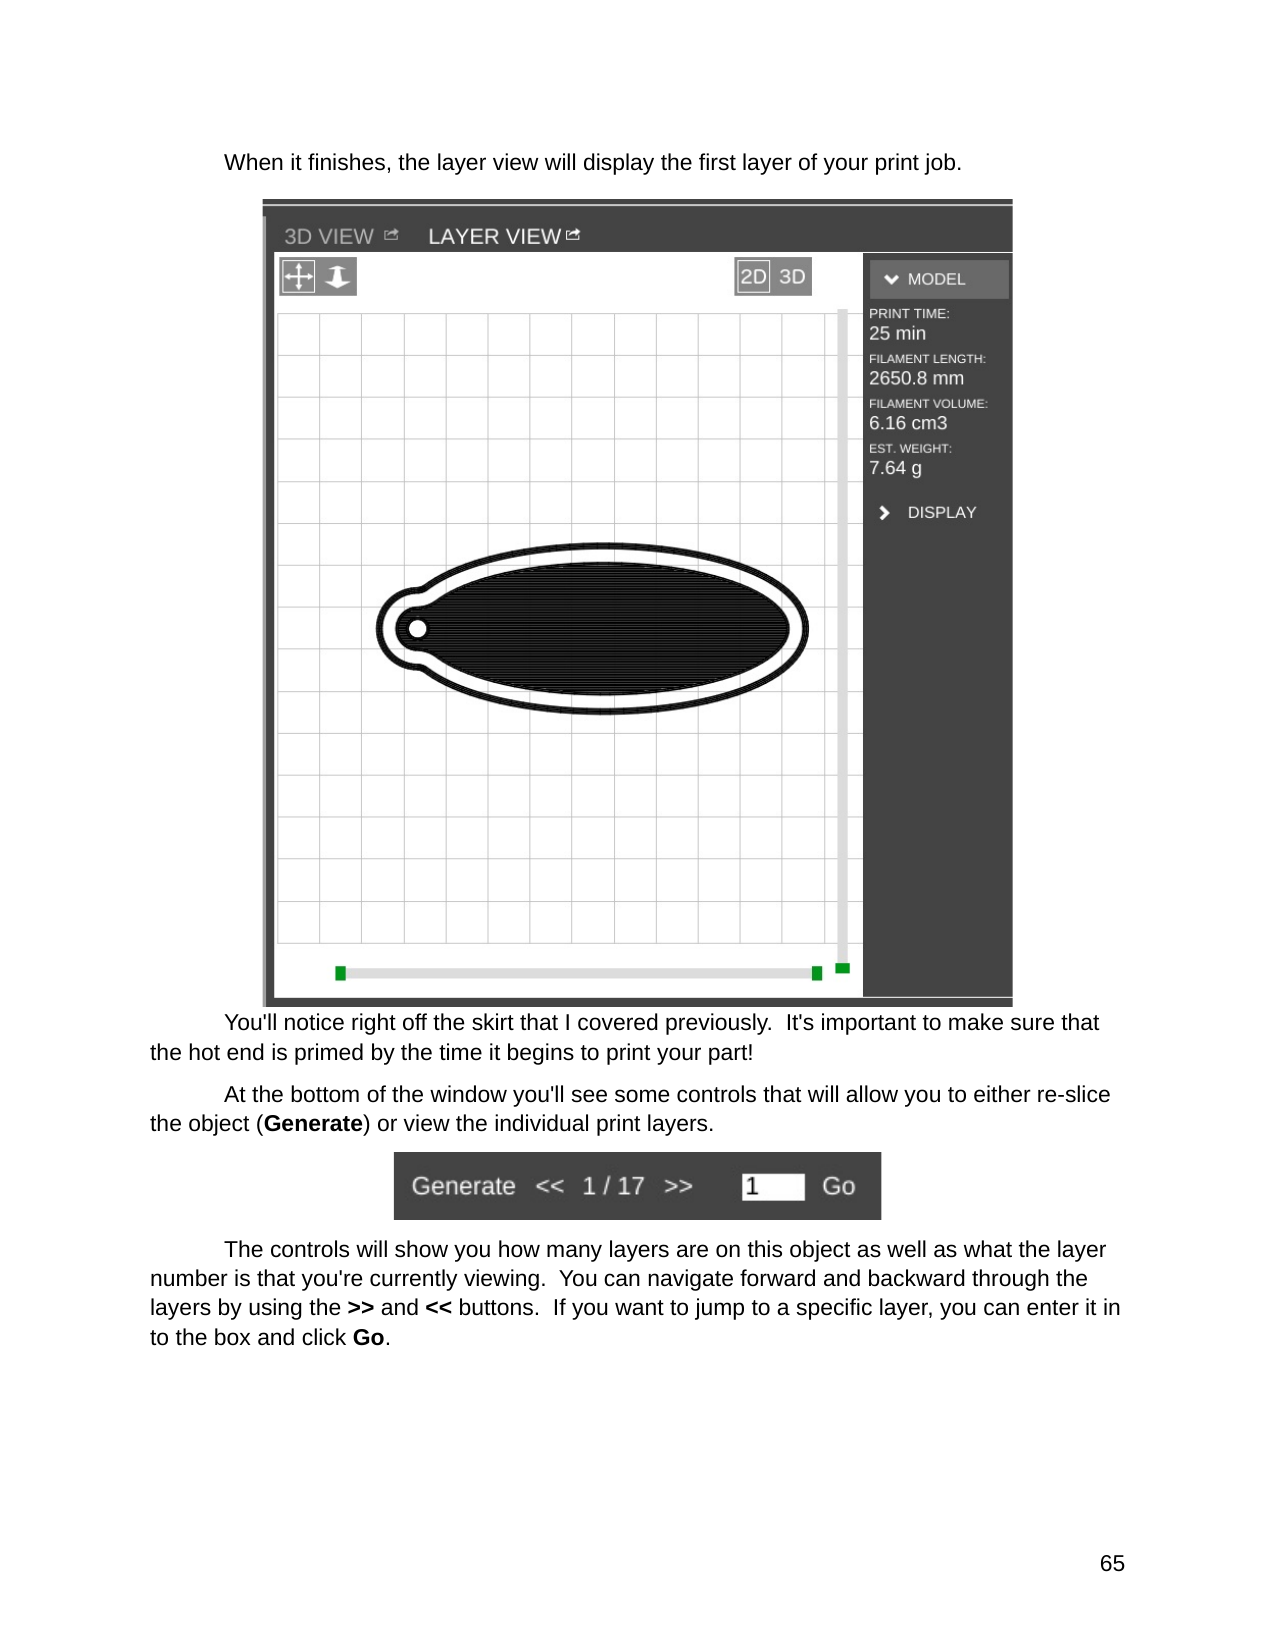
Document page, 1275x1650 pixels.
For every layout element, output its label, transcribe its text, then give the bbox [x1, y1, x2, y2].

picture [262, 199, 1013, 1007]
text When it finishes, the layer view will display the first layer of your print job. [150, 150, 1125, 176]
text At the bottom of the window you'll see some controls that will allow you to either re-slice the object (Generate) or view the individual print layers. [150, 1081, 1125, 1136]
text The controls will show you how many layers are on this object as well as what the layer number is that you're currently viewing. You can navigate forward and backward through the layers by using the >> and << buttons. If you want to jump to a specific layer, you can enter it in to the box and click Go. [150, 1236, 1125, 1350]
picture [393, 1152, 882, 1220]
text You'll notice right off the skirt that I covered previously. It's important to make sure that the hot end is primed by the time it begins to print your part! [150, 1007, 1125, 1065]
